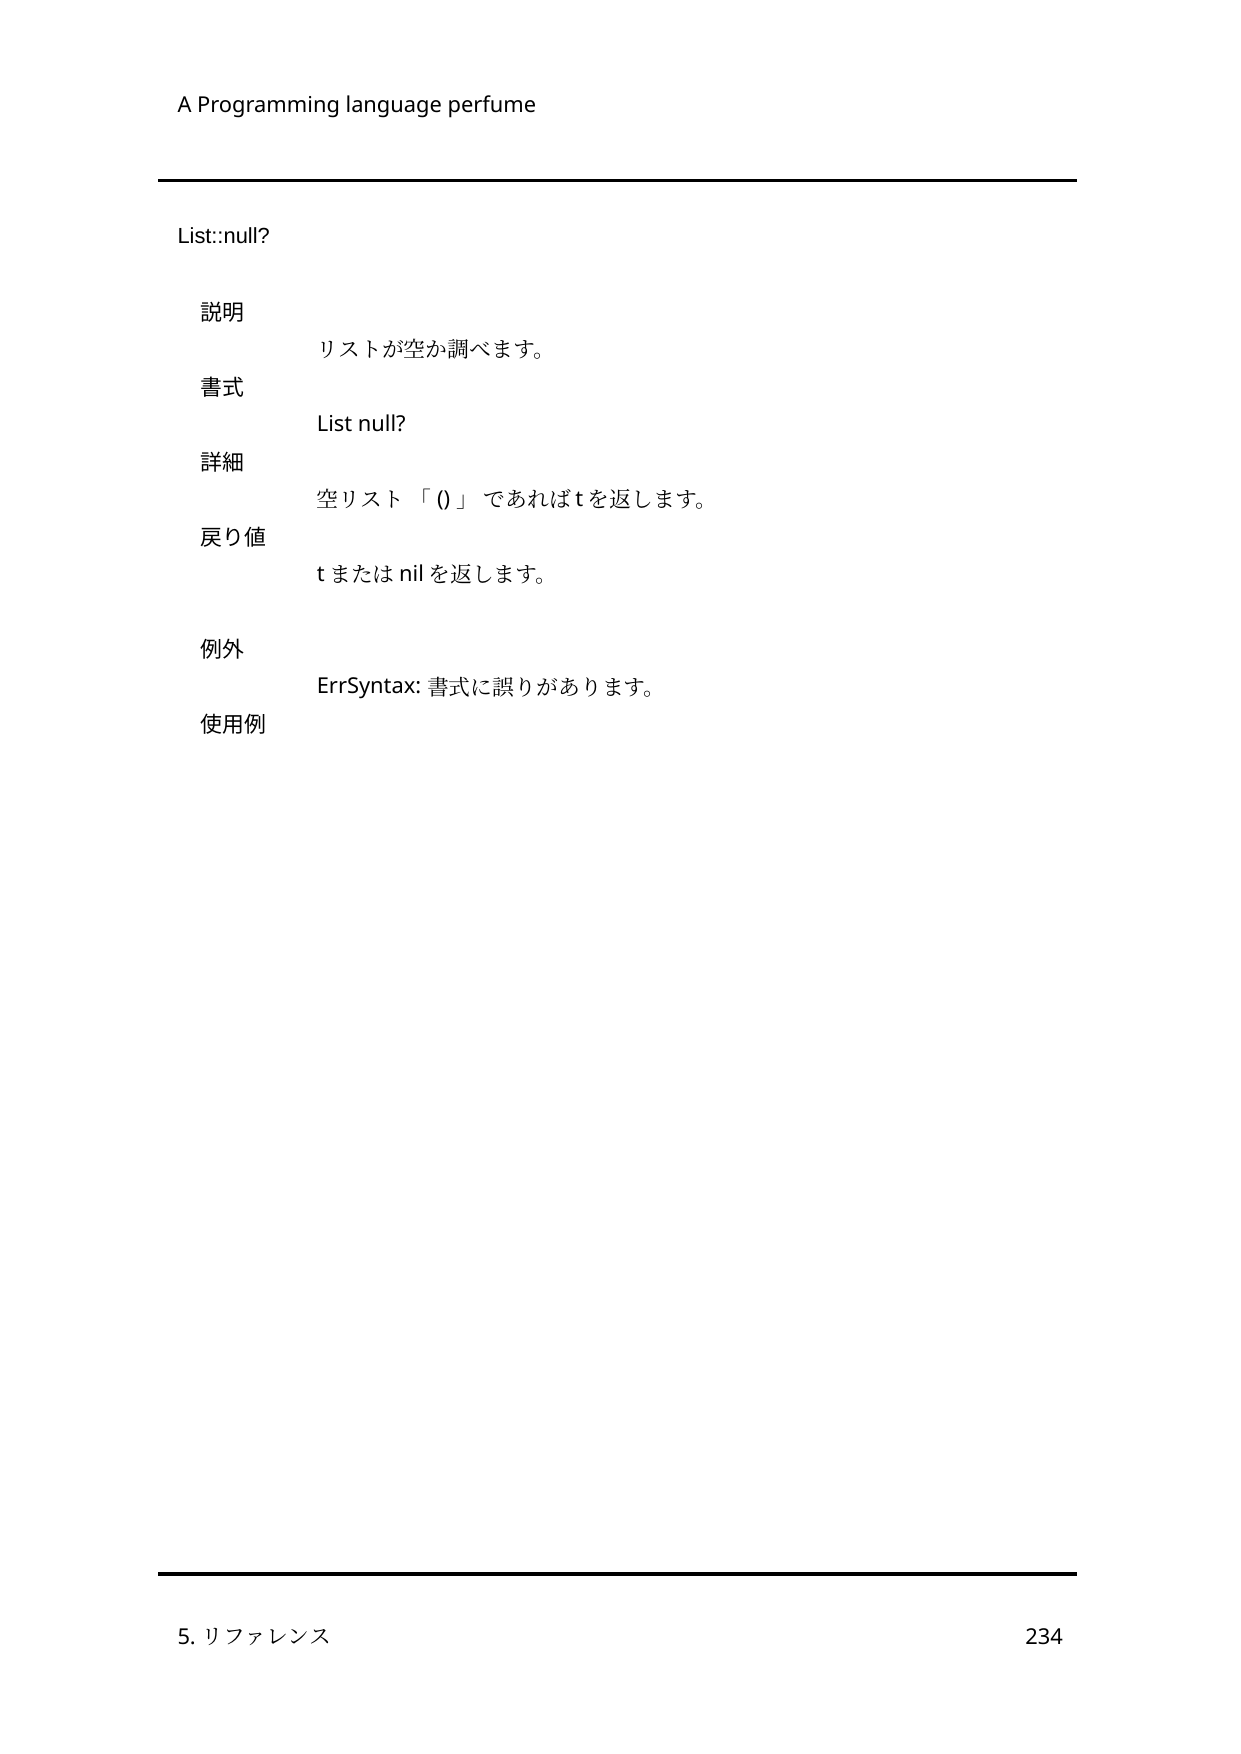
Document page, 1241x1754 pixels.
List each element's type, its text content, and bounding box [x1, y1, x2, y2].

table_cell 使用例 [200, 704, 317, 779]
table_cell 例外 [200, 604, 317, 704]
table_cell tまたはnilを返します。 [317, 517, 1063, 604]
table_cell 戻り値 [200, 517, 317, 604]
table_cell List null? [317, 367, 1063, 442]
table_cell 空リスト 「 () 」 であればtを返します。 [317, 442, 1063, 517]
table_header 説明 [200, 292, 317, 367]
table_cell 書式 [200, 367, 317, 442]
table_cell ErrSyntax: 書式に誤りがあります。 [317, 604, 1063, 704]
table_header リストが空か調べます。 [317, 292, 1063, 367]
subtitle List::null? [177, 217, 1063, 254]
table_cell 詳細 [200, 442, 317, 517]
table_cell [317, 704, 1063, 779]
